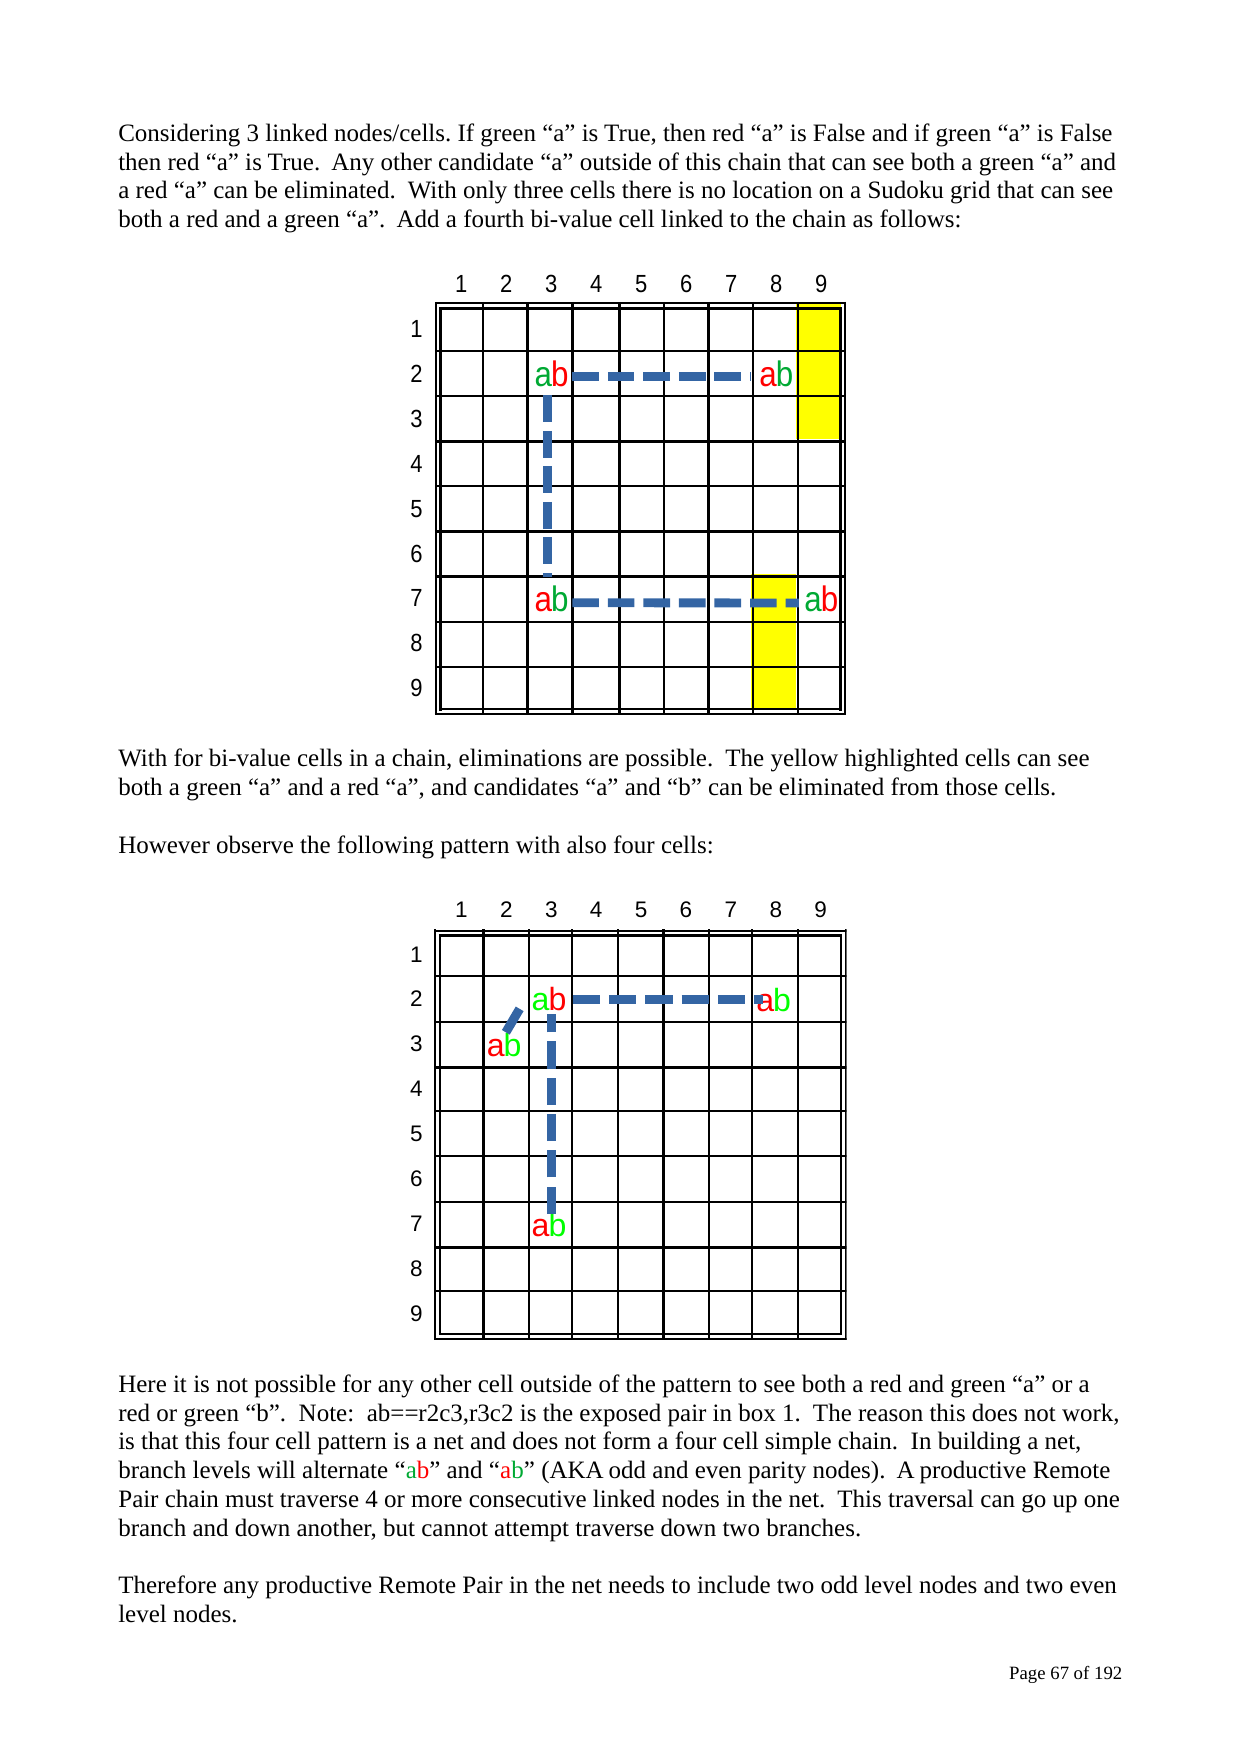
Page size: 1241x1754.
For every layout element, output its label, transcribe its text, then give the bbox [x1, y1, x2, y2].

text Here it is not possible for any other cell outside of the pattern to see both a red and green “a” or a red or green “b”. Note: ab==r2c3,r3c2 is the exposed pair in box 1. The reason this does not work, is that this four cell pattern is a net and does not form a four cell simple chain. In building a net, branch levels will alternate “ab” and “ab” (AKA odd and even parity nodes). A productive Remote Pair chain must traverse 4 or more consecutive linked nodes in the net. This traversal can go up one branch and down another, but cannot attempt traverse down two branches. [118, 1369, 1122, 1541]
text With for bi-value cells in a chain, eliminations are possible. The yellow highlighted cells can see both a green “a” and a red “a”, and candidates “a” and “b” can be eliminated from those cells. [118, 743, 1122, 801]
text Therefore any productive Remote Pair in the net needs to include two odd level nodes and two even level nodes. [118, 1570, 1122, 1628]
text Considering 3 linked nodes/cells. If green “a” is True, then red “a” is False and if green “a” is False then red “a” is True. Any other candidate “a” outside of this chain that can see both a green “a” and a red “a” can be eliminated. With only three cells there is no location on a Sudoku grid that can see both a red and a green “a”. Add a fourth bi-value cell linked to the chain as follows: [118, 118, 1122, 233]
text However observe the following pattern with also four cells: [118, 830, 1122, 858]
